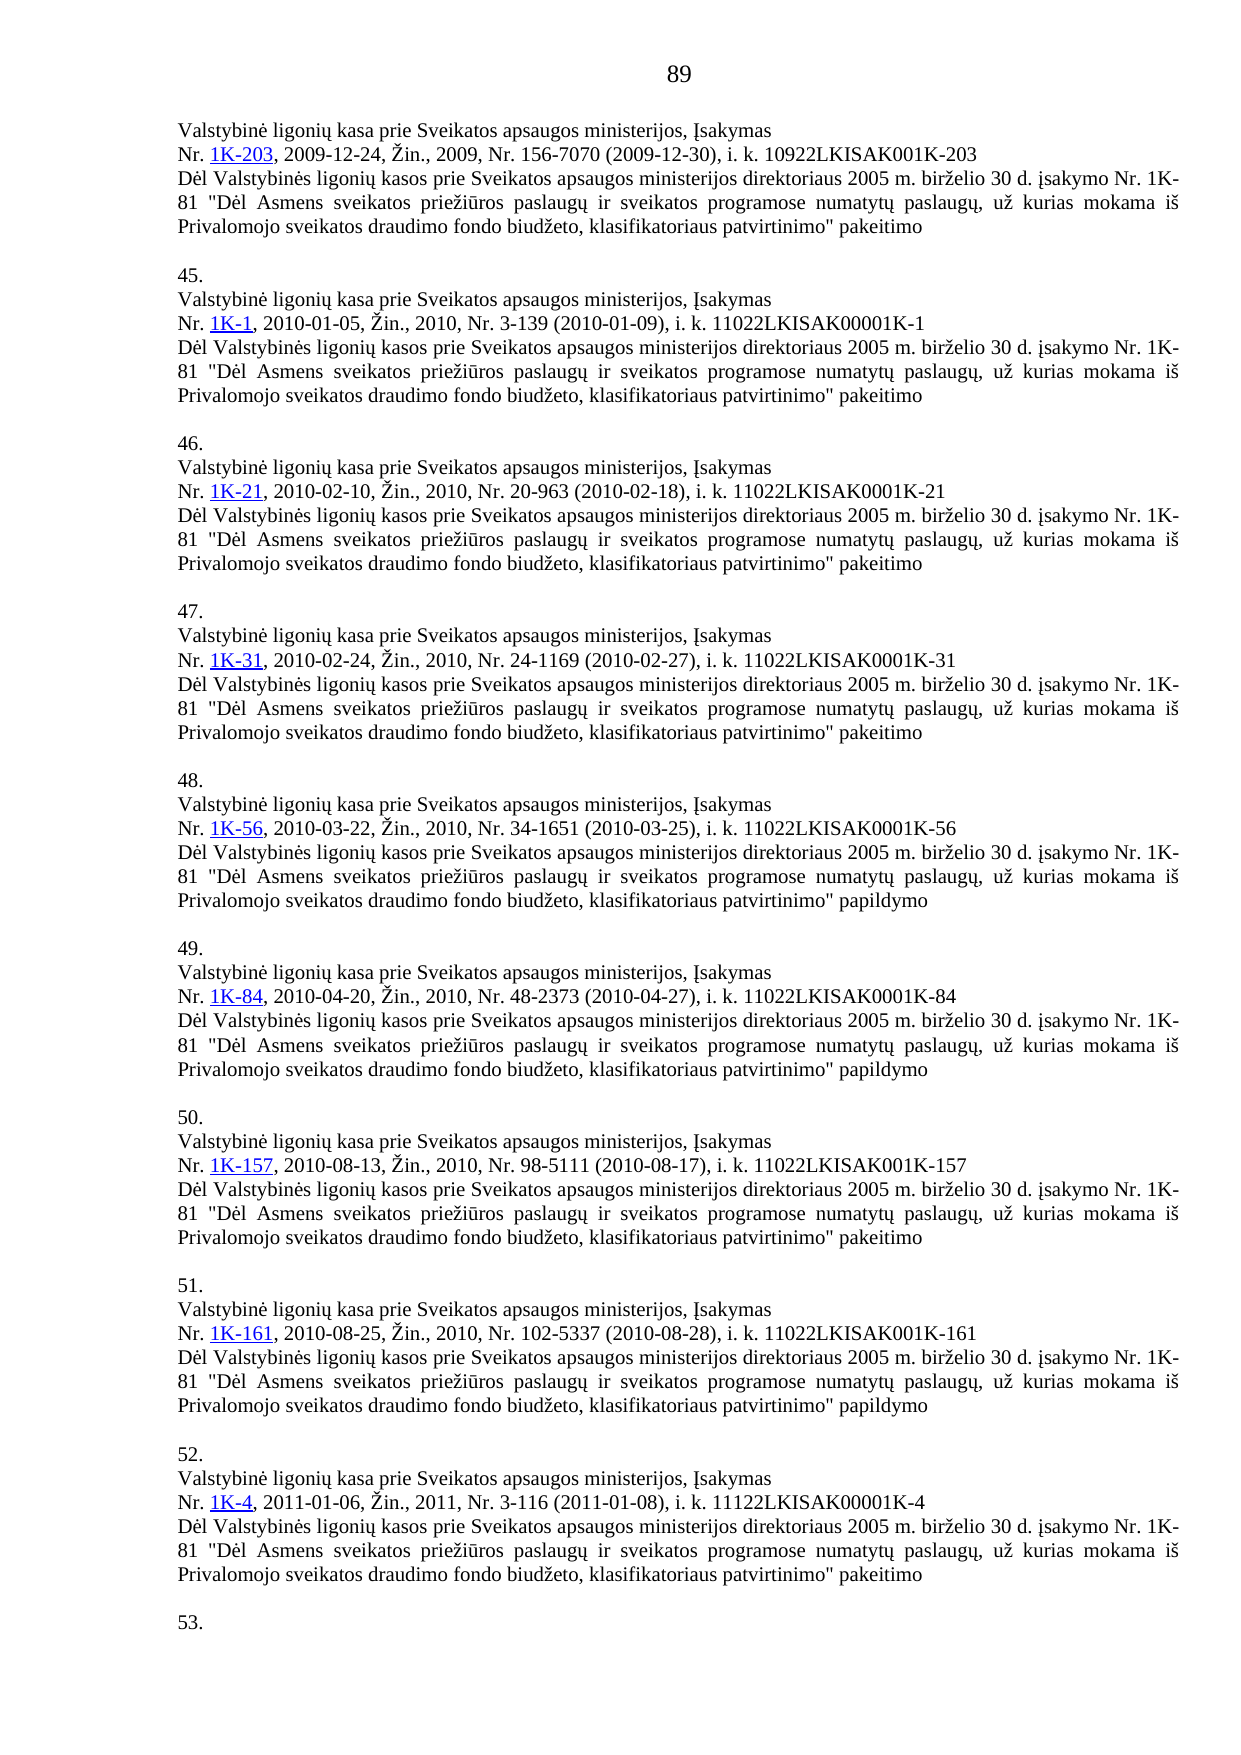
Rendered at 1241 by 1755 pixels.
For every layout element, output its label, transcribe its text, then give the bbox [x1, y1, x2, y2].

text Valstybinė ligonių kasa prie Sveikatos apsaugos ministerijos, Įsakymas [177, 287, 1181, 311]
text Valstybinė ligonių kasa prie Sveikatos apsaugos ministerijos, Įsakymas [177, 960, 1181, 984]
text 47. [177, 599, 1181, 623]
text Valstybinė ligonių kasa prie Sveikatos apsaugos ministerijos, Įsakymas [177, 1129, 1181, 1153]
text Nr. 1K-161, 2010-08-25, Žin., 2010, Nr. 102-5337 (2010-08-28), i. k. 11022LKISAK001K-161 [177, 1321, 1181, 1345]
text 45. [177, 262, 1181, 287]
text Nr. 1K-84, 2010-04-20, Žin., 2010, Nr. 48-2373 (2010-04-27), i. k. 11022LKISAK0001K-84 [177, 984, 1181, 1008]
text Valstybinė ligonių kasa prie Sveikatos apsaugos ministerijos, Įsakymas [177, 1466, 1181, 1490]
text 53. [177, 1610, 1181, 1634]
text Nr. 1K-203, 2009-12-24, Žin., 2009, Nr. 156-7070 (2009-12-30), i. k. 10922LKISAK001K-203 [177, 142, 1181, 166]
text 50. [177, 1105, 1181, 1129]
text Dėl Valstybinės ligonių kasos prie Sveikatos apsaugos ministerijos direktoriaus 2005 m. birželio 30 d. įsakymo Nr. 1K-81 "Dėl Asmens sveikatos priežiūros paslaugų ir sveikatos programose numatytų paslaugų, už kurias mokama iš Privalomojo sveikatos draudimo fondo biudžeto, klasifikatoriaus patvirtinimo" papildymo [177, 1345, 1181, 1417]
text 48. [177, 768, 1181, 792]
text Dėl Valstybinės ligonių kasos prie Sveikatos apsaugos ministerijos direktoriaus 2005 m. birželio 30 d. įsakymo Nr. 1K-81 "Dėl Asmens sveikatos priežiūros paslaugų ir sveikatos programose numatytų paslaugų, už kurias mokama iš Privalomojo sveikatos draudimo fondo biudžeto, klasifikatoriaus patvirtinimo" pakeitimo [177, 672, 1181, 744]
text 52. [177, 1442, 1181, 1466]
text Nr. 1K-56, 2010-03-22, Žin., 2010, Nr. 34-1651 (2010-03-25), i. k. 11022LKISAK0001K-56 [177, 816, 1181, 840]
text Nr. 1K-21, 2010-02-10, Žin., 2010, Nr. 20-963 (2010-02-18), i. k. 11022LKISAK0001K-21 [177, 479, 1181, 503]
text Dėl Valstybinės ligonių kasos prie Sveikatos apsaugos ministerijos direktoriaus 2005 m. birželio 30 d. įsakymo Nr. 1K-81 "Dėl Asmens sveikatos priežiūros paslaugų ir sveikatos programose numatytų paslaugų, už kurias mokama iš Privalomojo sveikatos draudimo fondo biudžeto, klasifikatoriaus patvirtinimo" pakeitimo [177, 1177, 1181, 1249]
text Nr. 1K-157, 2010-08-13, Žin., 2010, Nr. 98-5111 (2010-08-17), i. k. 11022LKISAK001K-157 [177, 1153, 1181, 1177]
text 51. [177, 1273, 1181, 1297]
text Valstybinė ligonių kasa prie Sveikatos apsaugos ministerijos, Įsakymas [177, 455, 1181, 479]
text Dėl Valstybinės ligonių kasos prie Sveikatos apsaugos ministerijos direktoriaus 2005 m. birželio 30 d. įsakymo Nr. 1K-81 "Dėl Asmens sveikatos priežiūros paslaugų ir sveikatos programose numatytų paslaugų, už kurias mokama iš Privalomojo sveikatos draudimo fondo biudžeto, klasifikatoriaus patvirtinimo" pakeitimo [177, 503, 1181, 575]
text Valstybinė ligonių kasa prie Sveikatos apsaugos ministerijos, Įsakymas [177, 792, 1181, 816]
text Dėl Valstybinės ligonių kasos prie Sveikatos apsaugos ministerijos direktoriaus 2005 m. birželio 30 d. įsakymo Nr. 1K-81 "Dėl Asmens sveikatos priežiūros paslaugų ir sveikatos programose numatytų paslaugų, už kurias mokama iš Privalomojo sveikatos draudimo fondo biudžeto, klasifikatoriaus patvirtinimo" pakeitimo [177, 335, 1181, 407]
text Valstybinė ligonių kasa prie Sveikatos apsaugos ministerijos, Įsakymas [177, 1297, 1181, 1321]
text Nr. 1K-1, 2010-01-05, Žin., 2010, Nr. 3-139 (2010-01-09), i. k. 11022LKISAK00001K-1 [177, 311, 1181, 335]
text Dėl Valstybinės ligonių kasos prie Sveikatos apsaugos ministerijos direktoriaus 2005 m. birželio 30 d. įsakymo Nr. 1K-81 "Dėl Asmens sveikatos priežiūros paslaugų ir sveikatos programose numatytų paslaugų, už kurias mokama iš Privalomojo sveikatos draudimo fondo biudžeto, klasifikatoriaus patvirtinimo" pakeitimo [177, 166, 1181, 238]
text 49. [177, 936, 1181, 960]
text Dėl Valstybinės ligonių kasos prie Sveikatos apsaugos ministerijos direktoriaus 2005 m. birželio 30 d. įsakymo Nr. 1K-81 "Dėl Asmens sveikatos priežiūros paslaugų ir sveikatos programose numatytų paslaugų, už kurias mokama iš Privalomojo sveikatos draudimo fondo biudžeto, klasifikatoriaus patvirtinimo" pakeitimo [177, 1514, 1181, 1586]
text Nr. 1K-4, 2011-01-06, Žin., 2011, Nr. 3-116 (2011-01-08), i. k. 11122LKISAK00001K-4 [177, 1490, 1181, 1514]
text Dėl Valstybinės ligonių kasos prie Sveikatos apsaugos ministerijos direktoriaus 2005 m. birželio 30 d. įsakymo Nr. 1K-81 "Dėl Asmens sveikatos priežiūros paslaugų ir sveikatos programose numatytų paslaugų, už kurias mokama iš Privalomojo sveikatos draudimo fondo biudžeto, klasifikatoriaus patvirtinimo" papildymo [177, 1008, 1181, 1081]
text 46. [177, 431, 1181, 455]
text Nr. 1K-31, 2010-02-24, Žin., 2010, Nr. 24-1169 (2010-02-27), i. k. 11022LKISAK0001K-31 [177, 647, 1181, 672]
text Valstybinė ligonių kasa prie Sveikatos apsaugos ministerijos, Įsakymas [177, 623, 1181, 647]
text Valstybinė ligonių kasa prie Sveikatos apsaugos ministerijos, Įsakymas [177, 118, 1181, 142]
text Dėl Valstybinės ligonių kasos prie Sveikatos apsaugos ministerijos direktoriaus 2005 m. birželio 30 d. įsakymo Nr. 1K-81 "Dėl Asmens sveikatos priežiūros paslaugų ir sveikatos programose numatytų paslaugų, už kurias mokama iš Privalomojo sveikatos draudimo fondo biudžeto, klasifikatoriaus patvirtinimo" papildymo [177, 840, 1181, 912]
